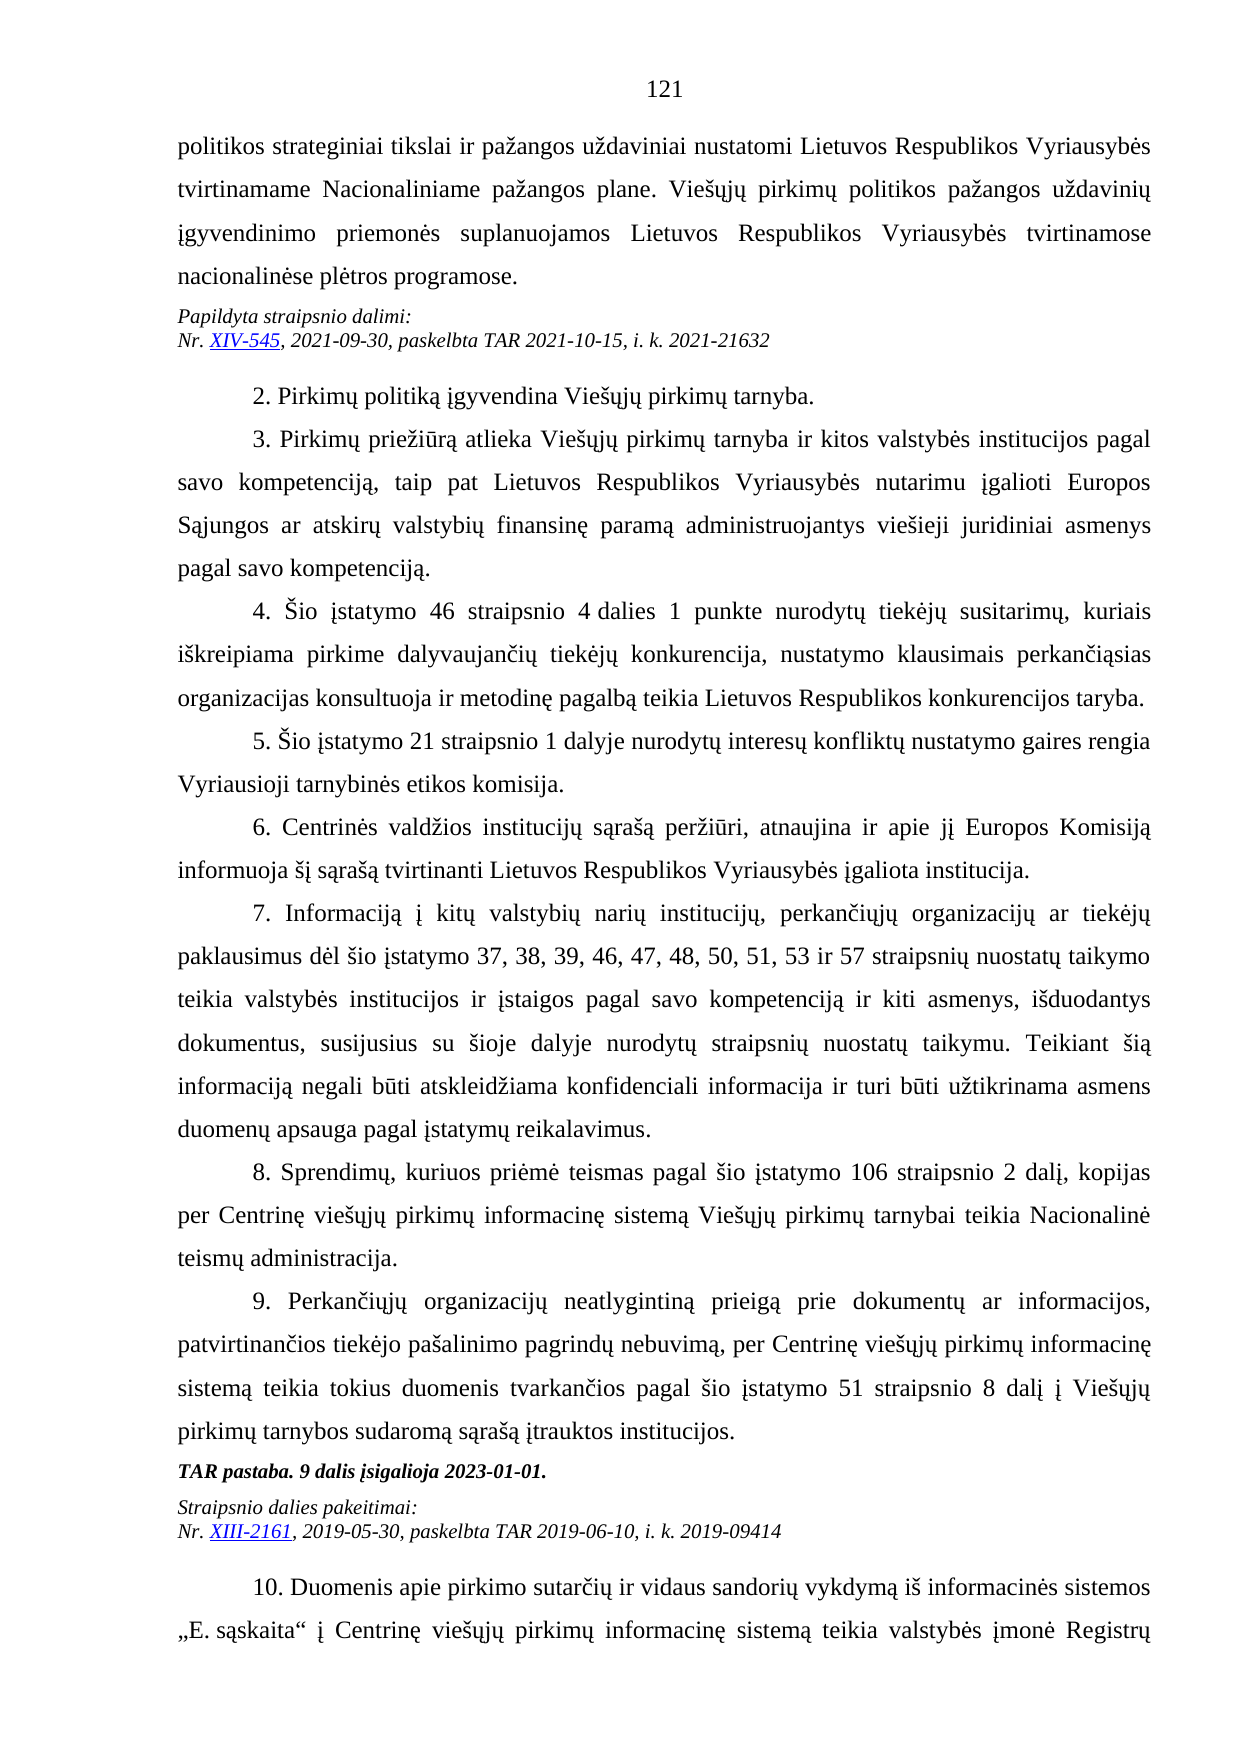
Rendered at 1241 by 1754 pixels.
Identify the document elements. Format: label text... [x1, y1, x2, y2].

text 10. Duomenis apie pirkimo sutarčių ir vidaus sandorių vykdymą iš informacinės sistemos „E. sąskaita“ į Centrinę viešųjų pirkimų informacinę sistemą teikia valstybės įmonė Registrų [177, 1572, 1152, 1644]
text 2. Pirkimų politiką įgyvendina Viešųjų pirkimų tarnyba. [177, 381, 1152, 409]
text Straipsnio dalies pakeitimai: [177, 1495, 1152, 1519]
text 8. Sprendimų, kuriuos priėmė teismas pagal šio įstatymo 106 straipsnio 2 dalį, kopijas per Centrinę viešųjų pirkimų informacinę sistemą Viešųjų pirkimų tarnybai teikia Nacionalinė teismų administracija. [177, 1157, 1152, 1272]
text TAR pastaba. 9 dalis įsigalioja 2023-01-01. [177, 1459, 1152, 1483]
text Papildyta straipsnio dalimi: [177, 304, 1152, 328]
text 6. Centrinės valdžios institucijų sąrašą peržiūri, atnaujina ir apie jį Europos Komisiją informuoja šį sąrašą tvirtinanti Lietuvos Respublikos Vyriausybės įgaliota institucija. [177, 812, 1152, 884]
text 3. Pirkimų priežiūrą atlieka Viešųjų pirkimų tarnyba ir kitos valstybės institucijos pagal savo kompetenciją, taip pat Lietuvos Respublikos Vyriausybės nutarimu įgalioti Europos Sąjungos ar atskirų valstybių finansinę paramą administruojantys viešieji juridiniai asmenys pagal savo kompetenciją. [177, 424, 1152, 582]
text Nr. XIII-2161, 2019-05-30, paskelbta TAR 2019-06-10, i. k. 2019-09414 [177, 1519, 1152, 1543]
text politikos strateginiai tikslai ir pažangos uždaviniai nustatomi Lietuvos Respublikos Vyriausybės tvirtinamame Nacionaliniame pažangos plane. Viešųjų pirkimų politikos pažangos uždavinių įgyvendinimo priemonės suplanuojamos Lietuvos Respublikos Vyriausybės tvirtinamose nacionalinėse plėtros programose. [177, 131, 1152, 289]
text 4. Šio įstatymo 46 straipsnio 4 dalies 1 punkte nurodytų tiekėjų susitarimų, kuriais iškreipiama pirkime dalyvaujančių tiekėjų konkurencija, nustatymo klausimais perkančiąsias organizacijas konsultuoja ir metodinę pagalbą teikia Lietuvos Respublikos konkurencijos taryba. [177, 596, 1152, 711]
text Nr. XIV-545, 2021-09-30, paskelbta TAR 2021-10-15, i. k. 2021-21632 [177, 328, 1152, 352]
text 7. Informaciją į kitų valstybių narių institucijų, perkančiųjų organizacijų ar tiekėjų paklausimus dėl šio įstatymo 37, 38, 39, 46, 47, 48, 50, 51, 53 ir 57 straipsnių nuostatų taikymo teikia valstybės institucijos ir įstaigos pagal savo kompetenciją ir kiti asmenys, išduodantys dokumentus, susijusius su šioje dalyje nurodytų straipsnių nuostatų taikymu. Teikiant šią informaciją negali būti atskleidžiama konfidenciali informacija ir turi būti užtikrinama asmens duomenų apsauga pagal įstatymų reikalavimus. [177, 898, 1152, 1143]
text 9. Perkančiųjų organizacijų neatlygintiną prieigą prie dokumentų ar informacijos, patvirtinančios tiekėjo pašalinimo pagrindų nebuvimą, per Centrinę viešųjų pirkimų informacinę sistemą teikia tokius duomenis tvarkančios pagal šio įstatymo 51 straipsnio 8 dalį į Viešųjų pirkimų tarnybos sudaromą sąrašą įtrauktos institucijos. [177, 1286, 1152, 1444]
text 5. Šio įstatymo 21 straipsnio 1 dalyje nurodytų interesų konfliktų nustatymo gaires rengia Vyriausioji tarnybinės etikos komisija. [177, 726, 1152, 798]
